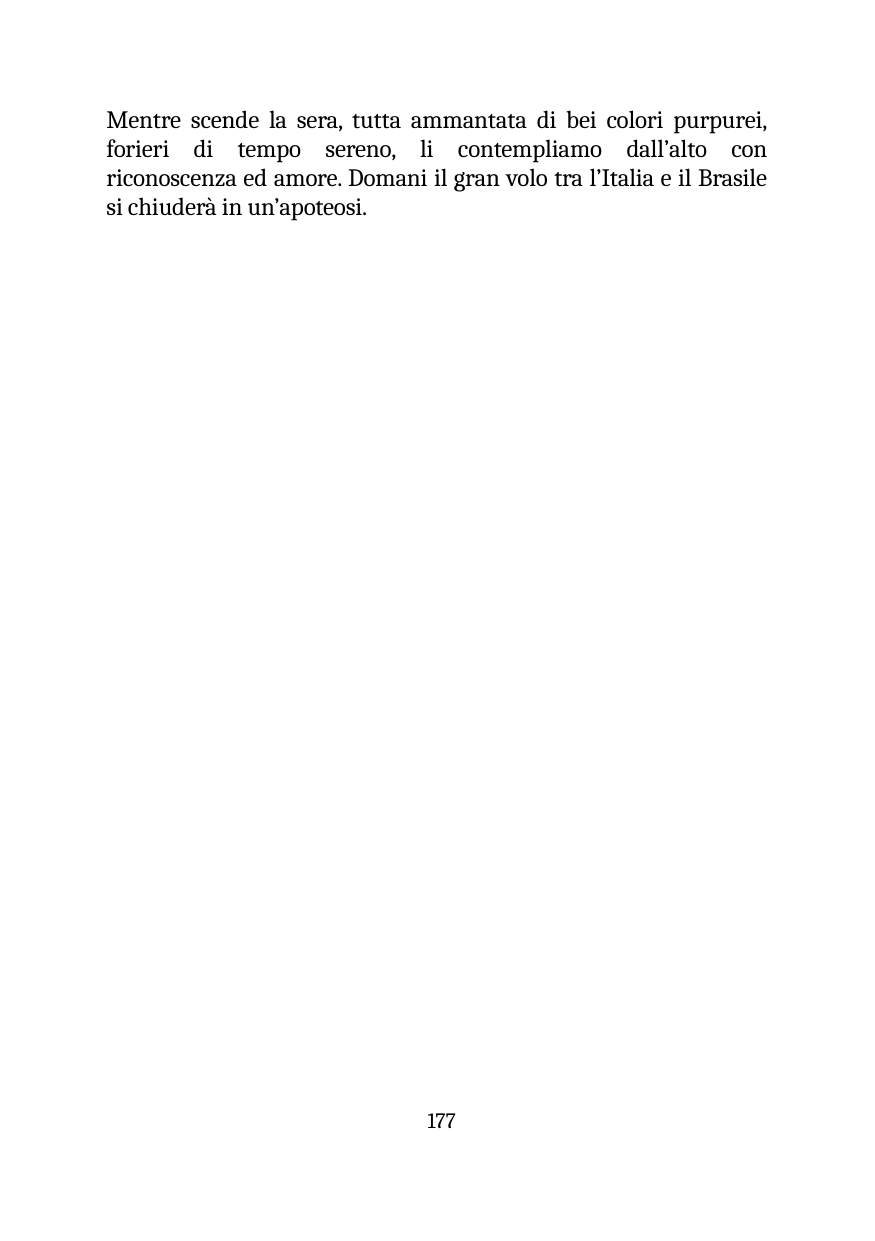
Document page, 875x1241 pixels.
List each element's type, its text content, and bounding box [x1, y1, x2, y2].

text Mentre scende la sera, tutta ammantata di bei colori purpurei, forieri di tempo sereno, li contempliamo dall’alto con riconoscenza ed amore. Domani il gran volo tra l’Italia e il Brasile si chiuderà in un’apoteosi. [106, 106, 768, 221]
